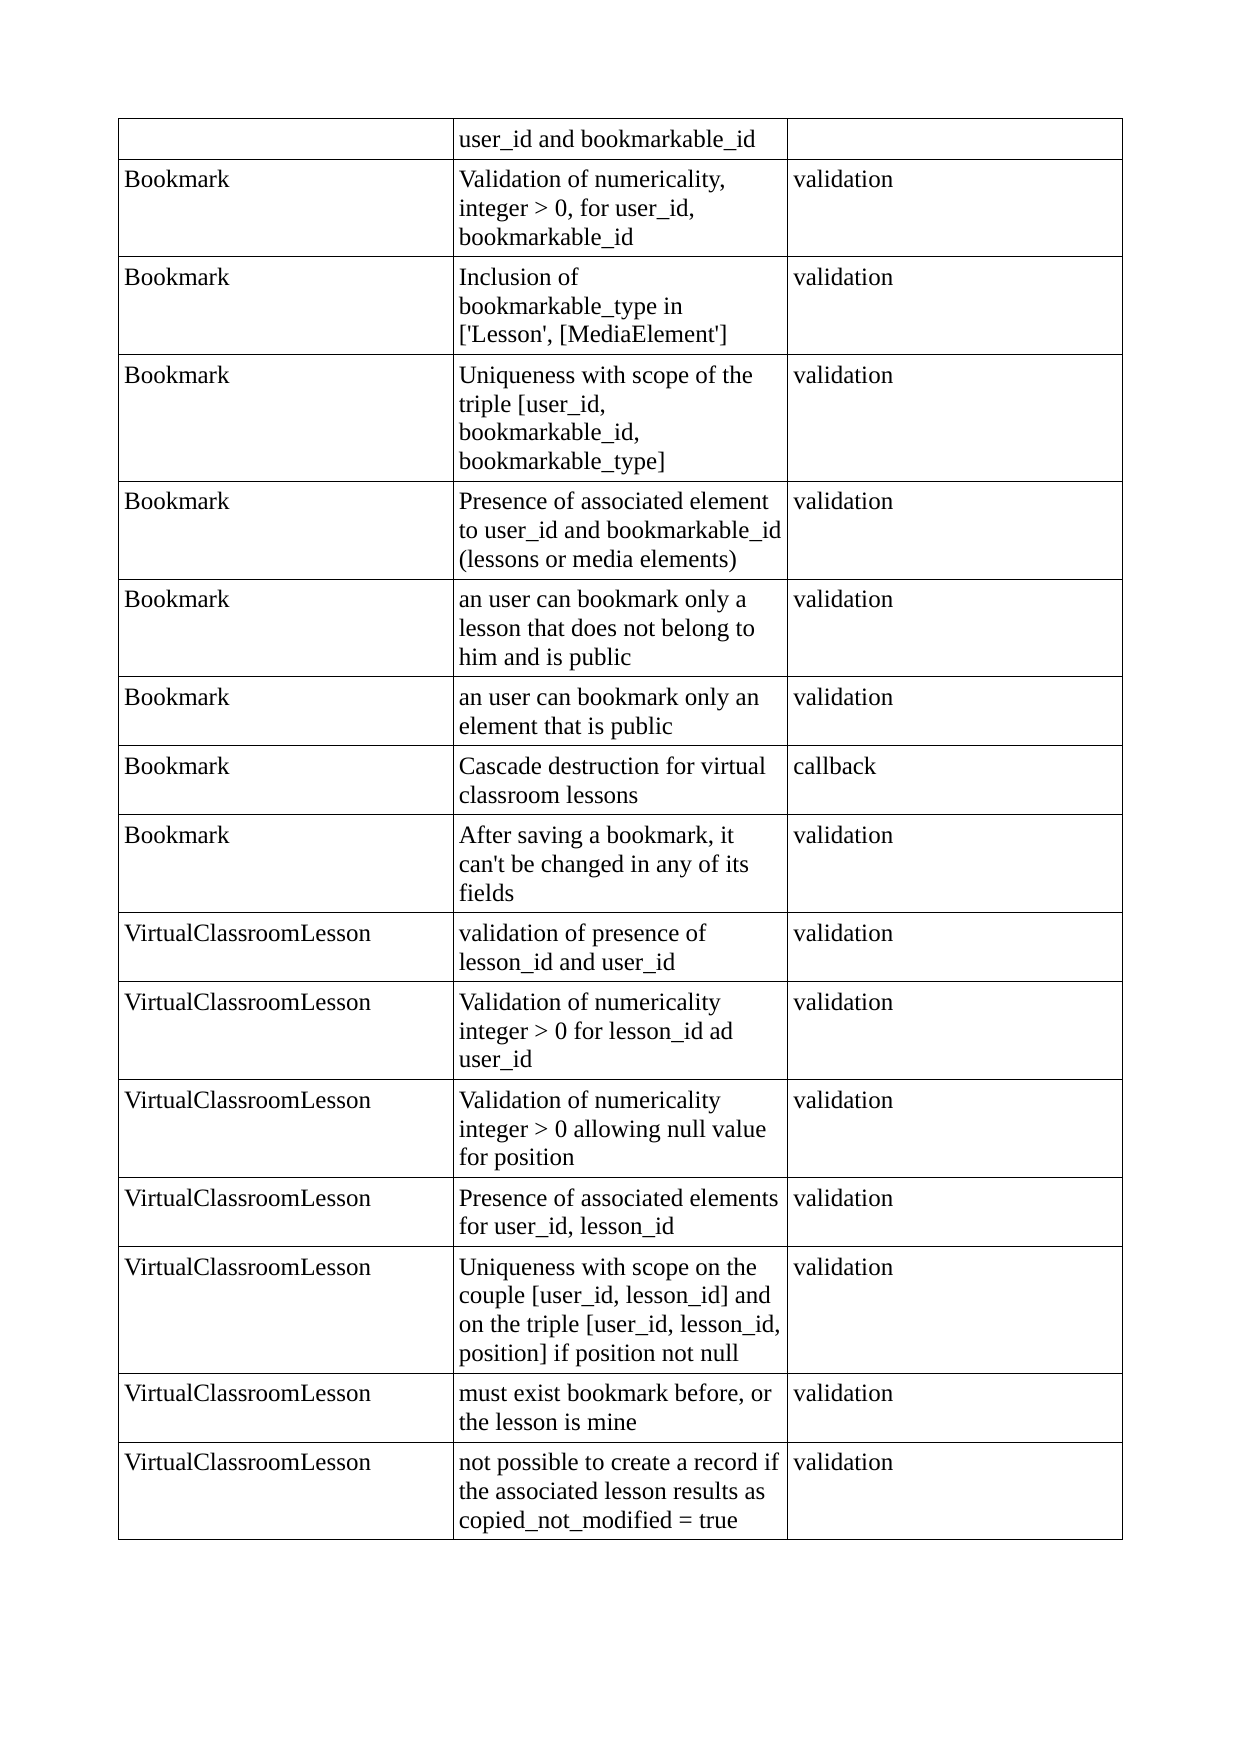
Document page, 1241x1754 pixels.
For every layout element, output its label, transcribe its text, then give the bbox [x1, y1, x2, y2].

table_cell validation [788, 580, 1122, 676]
table_cell VirtualClassroomLesson [119, 1080, 453, 1177]
table_cell Presence of associated element to user_id and bookmarkable_id (lessons or media elements) [454, 482, 787, 578]
table_cell [788, 119, 1122, 158]
table_cell Uniqueness with scope on the couple [user_id, lesson_id] and on the triple [user_id, lesson_id, position] if position not null [454, 1247, 787, 1372]
table_cell validation [788, 355, 1122, 481]
table_cell validation [788, 482, 1122, 578]
table_cell VirtualClassroomLesson [119, 913, 453, 981]
table_cell validation [788, 1178, 1122, 1246]
table_cell Uniqueness with scope of the triple [user_id, bookmarkable_id, bookmarkable_type] [454, 355, 787, 481]
table_cell Validation of numericality, integer > 0, for user_id, bookmarkable_id [454, 160, 787, 256]
table_cell validation [788, 1374, 1122, 1442]
table_cell Bookmark [119, 815, 453, 912]
table_cell VirtualClassroomLesson [119, 1247, 453, 1372]
table_cell validation [788, 913, 1122, 981]
table_cell an user can bookmark only an element that is public [454, 677, 787, 745]
table_cell Presence of associated elements for user_id, lesson_id [454, 1178, 787, 1246]
table_cell Inclusion of bookmarkable_type in ['Lesson', [MediaElement'] [454, 257, 787, 354]
table_cell validation [788, 677, 1122, 745]
table_cell Bookmark [119, 482, 453, 578]
table_cell Cascade destruction for virtual classroom lessons [454, 746, 787, 814]
table_cell validation [788, 982, 1122, 1079]
table_cell Bookmark [119, 355, 453, 481]
table_cell not possible to create a record if the associated lesson results as copied_not_modified = true [454, 1443, 787, 1539]
table_cell VirtualClassroomLesson [119, 982, 453, 1079]
table_cell user_id and bookmarkable_id [454, 119, 787, 158]
table_cell Bookmark [119, 746, 453, 814]
table_cell an user can bookmark only a lesson that does not belong to him and is public [454, 580, 787, 676]
table_cell Validation of numericality integer > 0 allowing null value for position [454, 1080, 787, 1177]
table_cell validation [788, 160, 1122, 256]
table_cell Bookmark [119, 257, 453, 354]
table_cell Bookmark [119, 677, 453, 745]
table_cell [119, 119, 453, 158]
table_cell VirtualClassroomLesson [119, 1374, 453, 1442]
table_cell validation [788, 1247, 1122, 1372]
table_cell must exist bookmark before, or the lesson is mine [454, 1374, 787, 1442]
table_cell validation [788, 1080, 1122, 1177]
table_cell VirtualClassroomLesson [119, 1443, 453, 1539]
table_cell validation [788, 815, 1122, 912]
table_cell Validation of numericality integer > 0 for lesson_id ad user_id [454, 982, 787, 1079]
table_cell validation [788, 1443, 1122, 1539]
table_cell VirtualClassroomLesson [119, 1178, 453, 1246]
table_cell callback [788, 746, 1122, 814]
table_cell Bookmark [119, 160, 453, 256]
table_cell Bookmark [119, 580, 453, 676]
table_cell validation [788, 257, 1122, 354]
table_cell After saving a bookmark, it can't be changed in any of its fields [454, 815, 787, 912]
table_cell validation of presence of lesson_id and user_id [454, 913, 787, 981]
